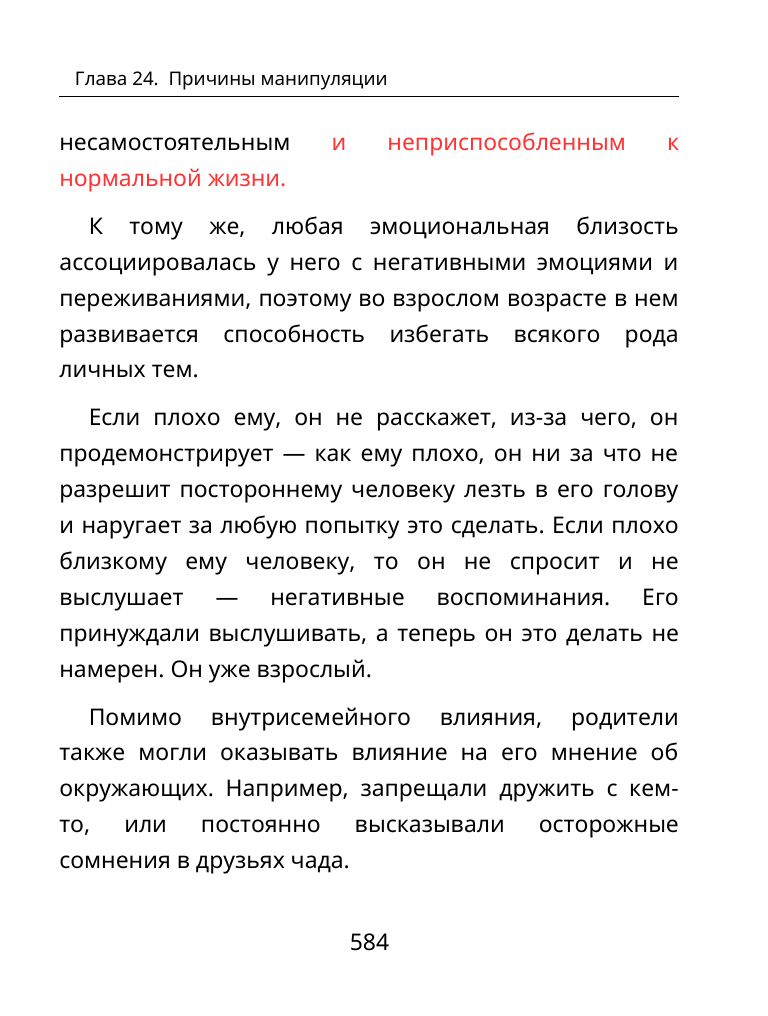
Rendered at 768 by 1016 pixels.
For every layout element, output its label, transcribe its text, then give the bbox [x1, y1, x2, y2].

text несамостоятельным и неприспособленным к нормальной жизни. [59, 126, 679, 193]
text Помимо внутрисемейного влияния, родители также могли оказывать влияние на его мнение об окружающих. Например, запрещали дружить с кем-то, или постоянно высказывали осторожные сомнения в друзьях чада. [59, 700, 679, 875]
text Если плохо ему, он не расскажет, из-за чего, он продемонстрирует — как ему плохо, он ни за что не разрешит постороннему человеку лезть в его голову и наругает за любую попытку это сделать. Если плохо близкому ему человеку, то он не спросит и не выслушает — негативные воспоминания. Его принуждали выслушивать, а теперь он это делать не намерен. Он уже взрослый. [59, 401, 679, 684]
text К тому же, любая эмоциональная близость ассоциировалась у него с негативными эмоциями и переживаниями, поэтому во взрослом возрасте в нем развивается способность избегать всякого рода личных тем. [59, 210, 679, 385]
